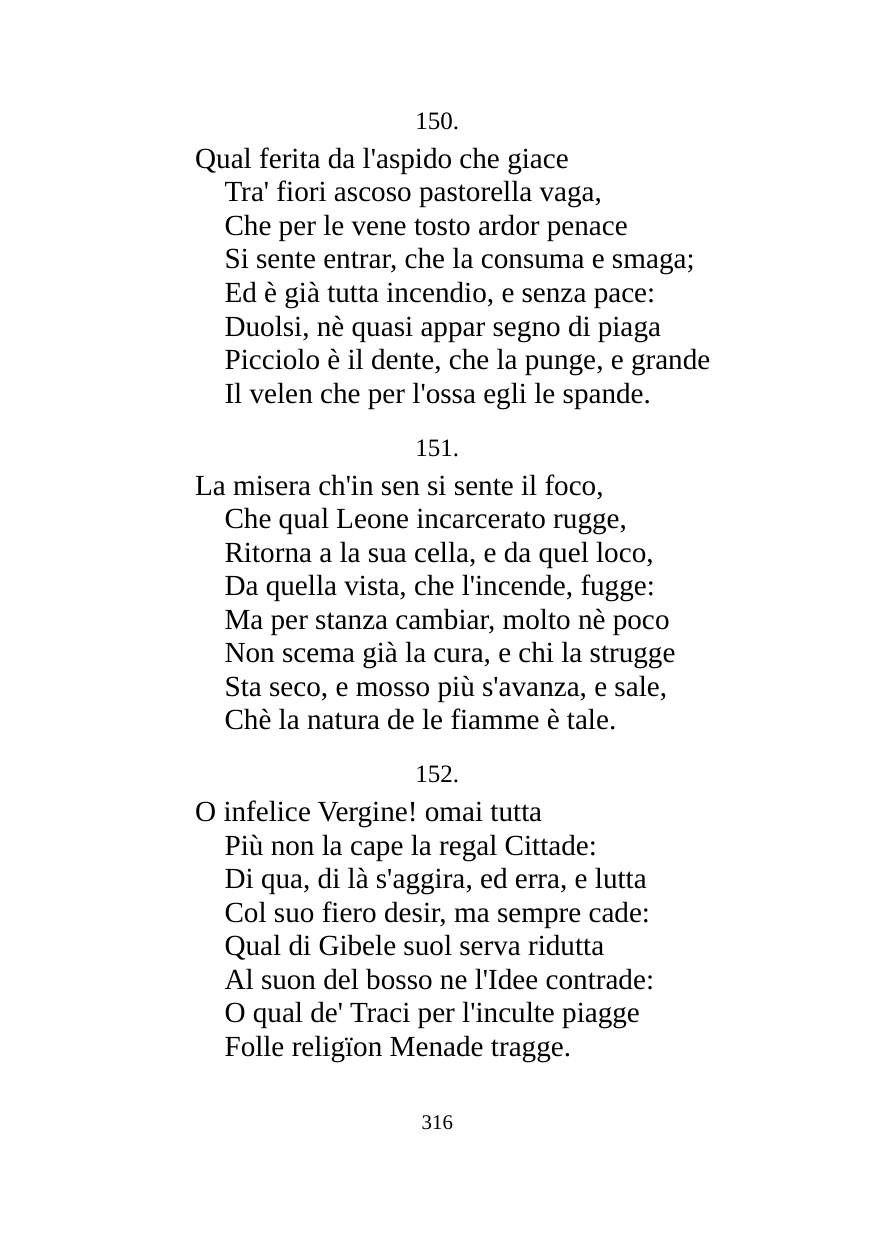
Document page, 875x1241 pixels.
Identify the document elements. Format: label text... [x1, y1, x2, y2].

text Non scema già la cura, e chi la strugge [224, 635, 768, 669]
text Picciolo è il dente, che la punge, e grande [224, 342, 768, 376]
text Ma per stanza cambiar, molto nè poco [224, 602, 768, 635]
text O qual de' Traci per l'inculte piagge [224, 996, 768, 1029]
text Il velen che per l'ossa egli le spande. [224, 376, 768, 409]
text Tra' fiori ascoso pastorella vaga, [224, 174, 768, 208]
text Che qual Leone incarcerato rugge, [224, 501, 768, 535]
text 152. [106, 759, 768, 788]
text Al suon del bosso ne l'Idee contrade: [224, 962, 768, 996]
text Più non la cape la regal Cittade: [224, 828, 768, 861]
text Ed è già tutta incendio, e senza pace: [224, 275, 768, 309]
text Folle religïon Menade tragge. [224, 1029, 768, 1063]
text Chè la natura de le fiamme è tale. [224, 702, 768, 736]
text Qual ferita da l'aspido che giace [195, 141, 768, 174]
text 151. [106, 433, 768, 462]
text Si sente entrar, che la consuma e smaga; [224, 242, 768, 275]
text O infelice Vergine! omai tutta [195, 794, 768, 828]
text Duolsi, nè quasi appar segno di piaga [224, 309, 768, 342]
text Col suo fiero desir, ma sempre cade: [224, 895, 768, 928]
text Che per le vene tosto ardor penace [224, 208, 768, 242]
text Sta seco, e mosso più s'avanza, e sale, [224, 669, 768, 702]
text Ritorna a la sua cella, e da quel loco, [224, 535, 768, 568]
text La misera ch'in sen si sente il foco, [195, 468, 768, 501]
text 150. [106, 106, 768, 135]
text Di qua, di là s'aggira, ed erra, e lutta [224, 861, 768, 895]
text Da quella vista, che l'incende, fugge: [224, 568, 768, 602]
text Qual di Gibele suol serva ridutta [224, 928, 768, 962]
